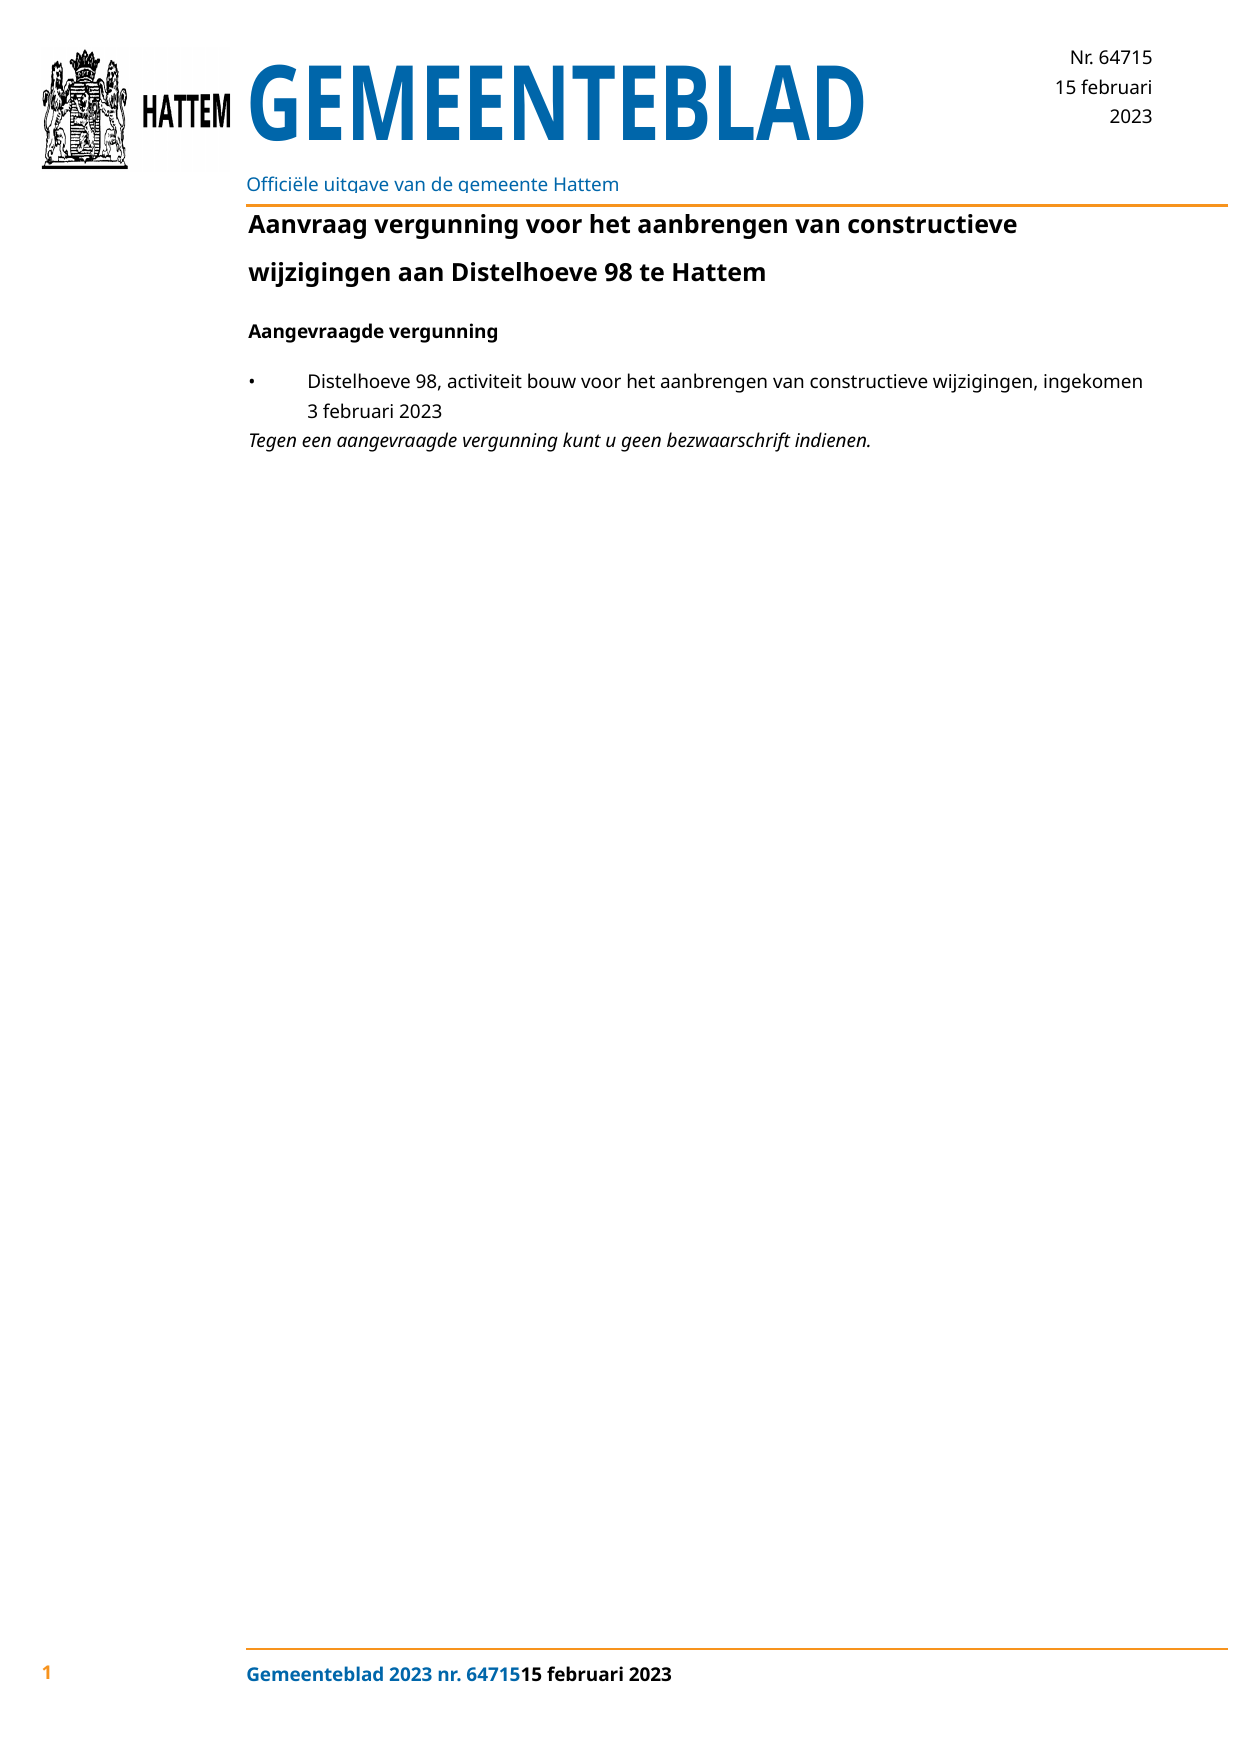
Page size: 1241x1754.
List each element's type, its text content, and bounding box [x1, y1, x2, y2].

text Aangevraagde vergunning [248, 318, 1152, 344]
text Aanvraag vergunning voor het aanbrengen van constructieve wijzigingen aan Distelhoeve 98 te Hattem [248, 207, 1152, 288]
list Distelhoeve 98, activiteit bouw voor het aanbrengen van constructieve wijzigingen, ingekomen 3 februari 2023 [248, 368, 1152, 424]
picture [41, 47, 231, 172]
text Tegen een aangevraagde vergunning kunt u geen bezwaarschrift indienen. [248, 427, 1152, 453]
